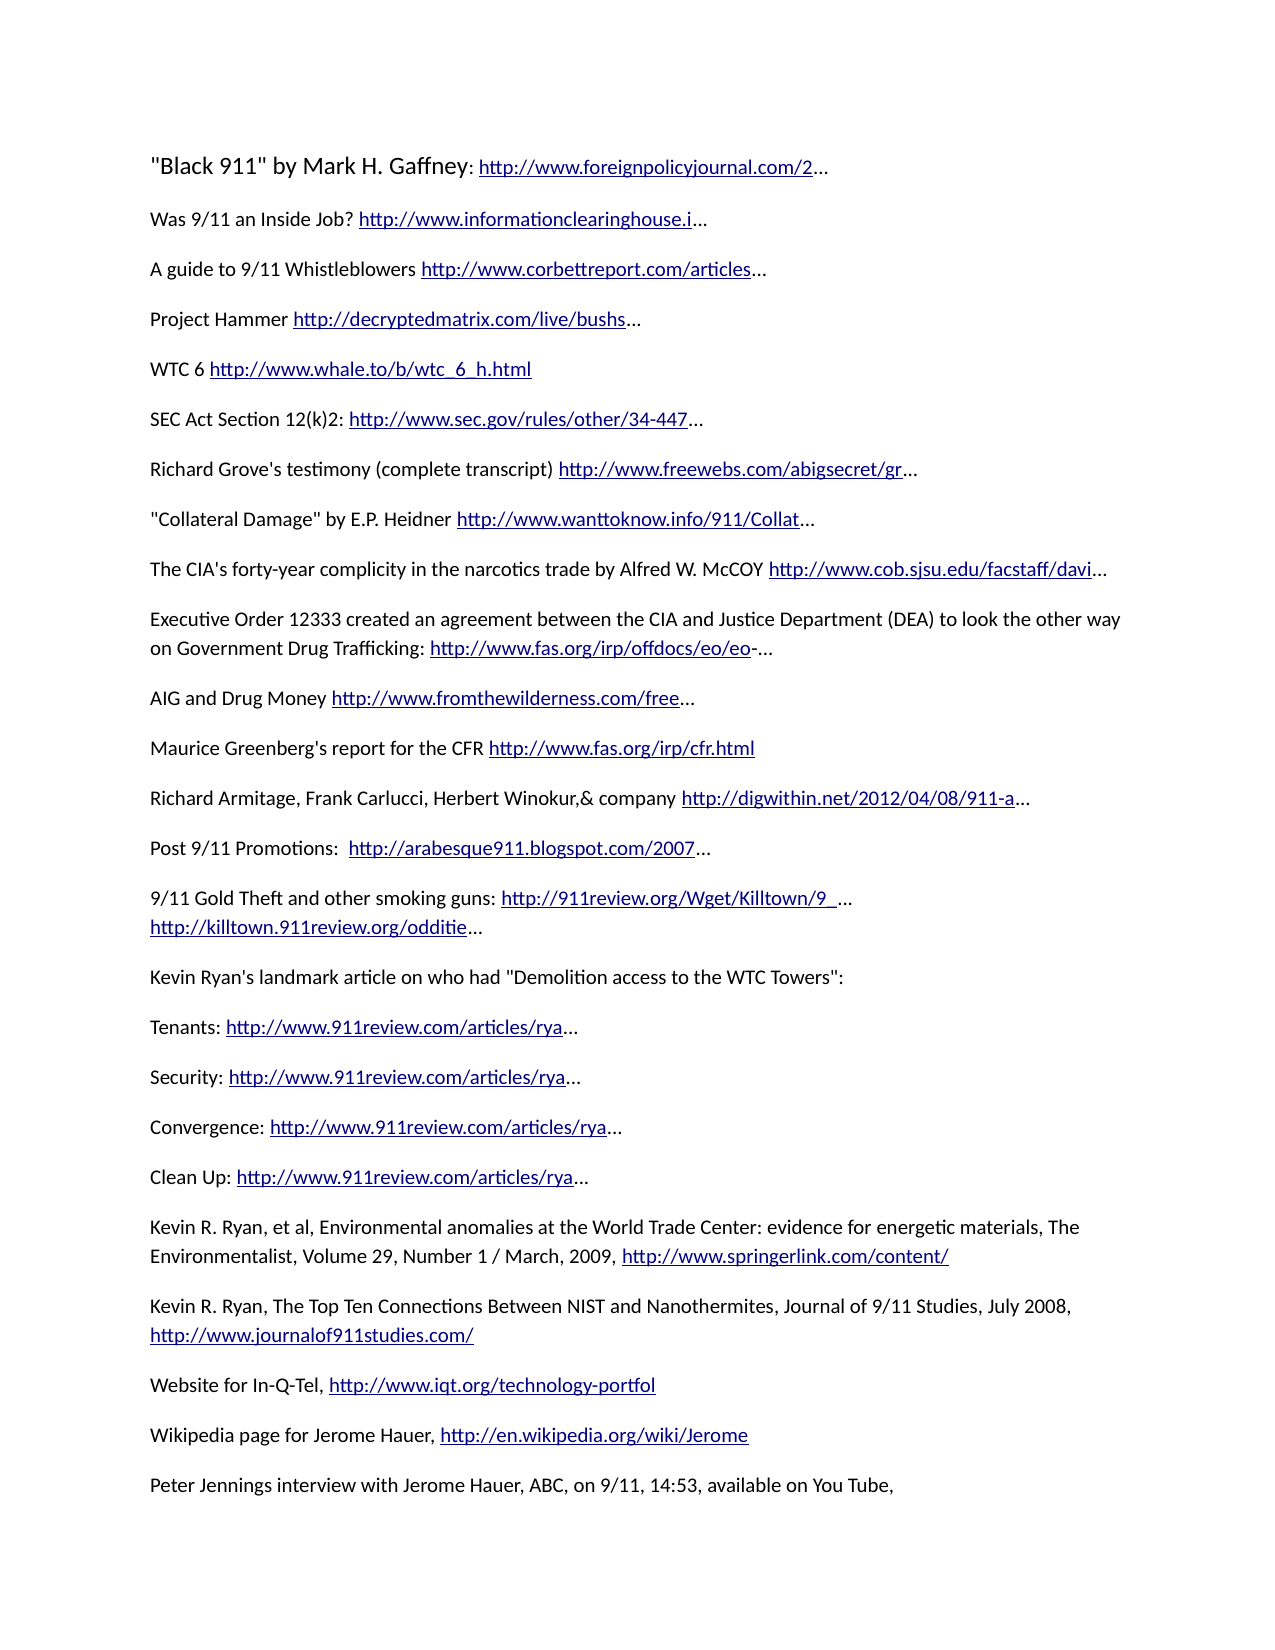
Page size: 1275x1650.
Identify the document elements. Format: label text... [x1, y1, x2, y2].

text Richard Armitage, Frank Carlucci, Herbert Winokur,& company http://digwithin.net/2012/04/08/911-a... [150, 785, 1125, 810]
text WTC 6 http://www.whale.to/b/wtc_6_h.html [150, 356, 1125, 381]
text "Black 911" by Mark H. Gaffney: http://www.foreignpolicyjournal.com/2... [150, 150, 1125, 181]
text The CIA's forty-year complicity in the narcotics trade by Alfred W. McCOY http://www.cob.sjsu.edu/facstaff/davi... [150, 556, 1125, 581]
text Security: http://www.911review.com/articles/rya... [150, 1064, 1125, 1089]
text Was 9/11 an Inside Job? http://www.informationclearinghouse.i... [150, 206, 1125, 231]
text "Collateral Damage" by E.P. Heidner http://www.wanttoknow.info/911/Collat... [150, 506, 1125, 531]
text Post 9/11 Promotions: http://arabesque911.blogspot.com/2007... [150, 835, 1125, 860]
text Project Hammer http://decryptedmatrix.com/live/bushs... [150, 306, 1125, 331]
text Website for In-Q-Tel, http://www.iqt.org/technology-portfol [150, 1372, 1125, 1398]
text Kevin R. Ryan, et al, Environmental anomalies at the World Trade Center: evidence for energetic materials, The Environmentalist, Volume 29, Number 1 / March, 2009, http://www.springerlink.com/content/ [150, 1214, 1125, 1269]
text Peter Jennings interview with Jerome Hauer, ABC, on 9/11, 14:53, available on You Tube, [150, 1472, 1125, 1498]
text Convergence: http://www.911review.com/articles/rya... [150, 1114, 1125, 1139]
text AIG and Drug Money http://www.fromthewilderness.com/free... [150, 685, 1125, 710]
text Clean Up: http://www.911review.com/articles/rya... [150, 1164, 1125, 1189]
text Wikipedia page for Jerome Hauer, http://en.wikipedia.org/wiki/Jerome [150, 1422, 1125, 1448]
text Kevin R. Ryan, The Top Ten Connections Between NIST and Nanothermites, Journal of 9/11 Studies, July 2008, http://www.journalof911studies.com/ [150, 1293, 1125, 1348]
text Kevin Ryan's landmark article on who had "Demolition access to the WTC Towers": [150, 964, 1125, 989]
text SEC Act Section 12(k)2: http://www.sec.gov/rules/other/34-447... [150, 406, 1125, 431]
text Tenants: http://www.911review.com/articles/rya... [150, 1014, 1125, 1039]
text Executive Order 12333 created an agreement between the CIA and Justice Department (DEA) to look the other way on Government Drug Trafficking: http://www.fas.org/irp/offdocs/eo/eo-... [150, 606, 1125, 660]
text Maurice Greenberg's report for the CFR http://www.fas.org/irp/cfr.html [150, 735, 1125, 760]
text A guide to 9/11 Whistleblowers http://www.corbettreport.com/articles... [150, 256, 1125, 281]
text 9/11 Gold Theft and other smoking guns: http://911review.org/Wget/Killtown/9_... http://killtown.911review.org/odditie... [150, 885, 1125, 939]
text Richard Grove's testimony (complete transcript) http://www.freewebs.com/abigsecret/gr... [150, 456, 1125, 481]
